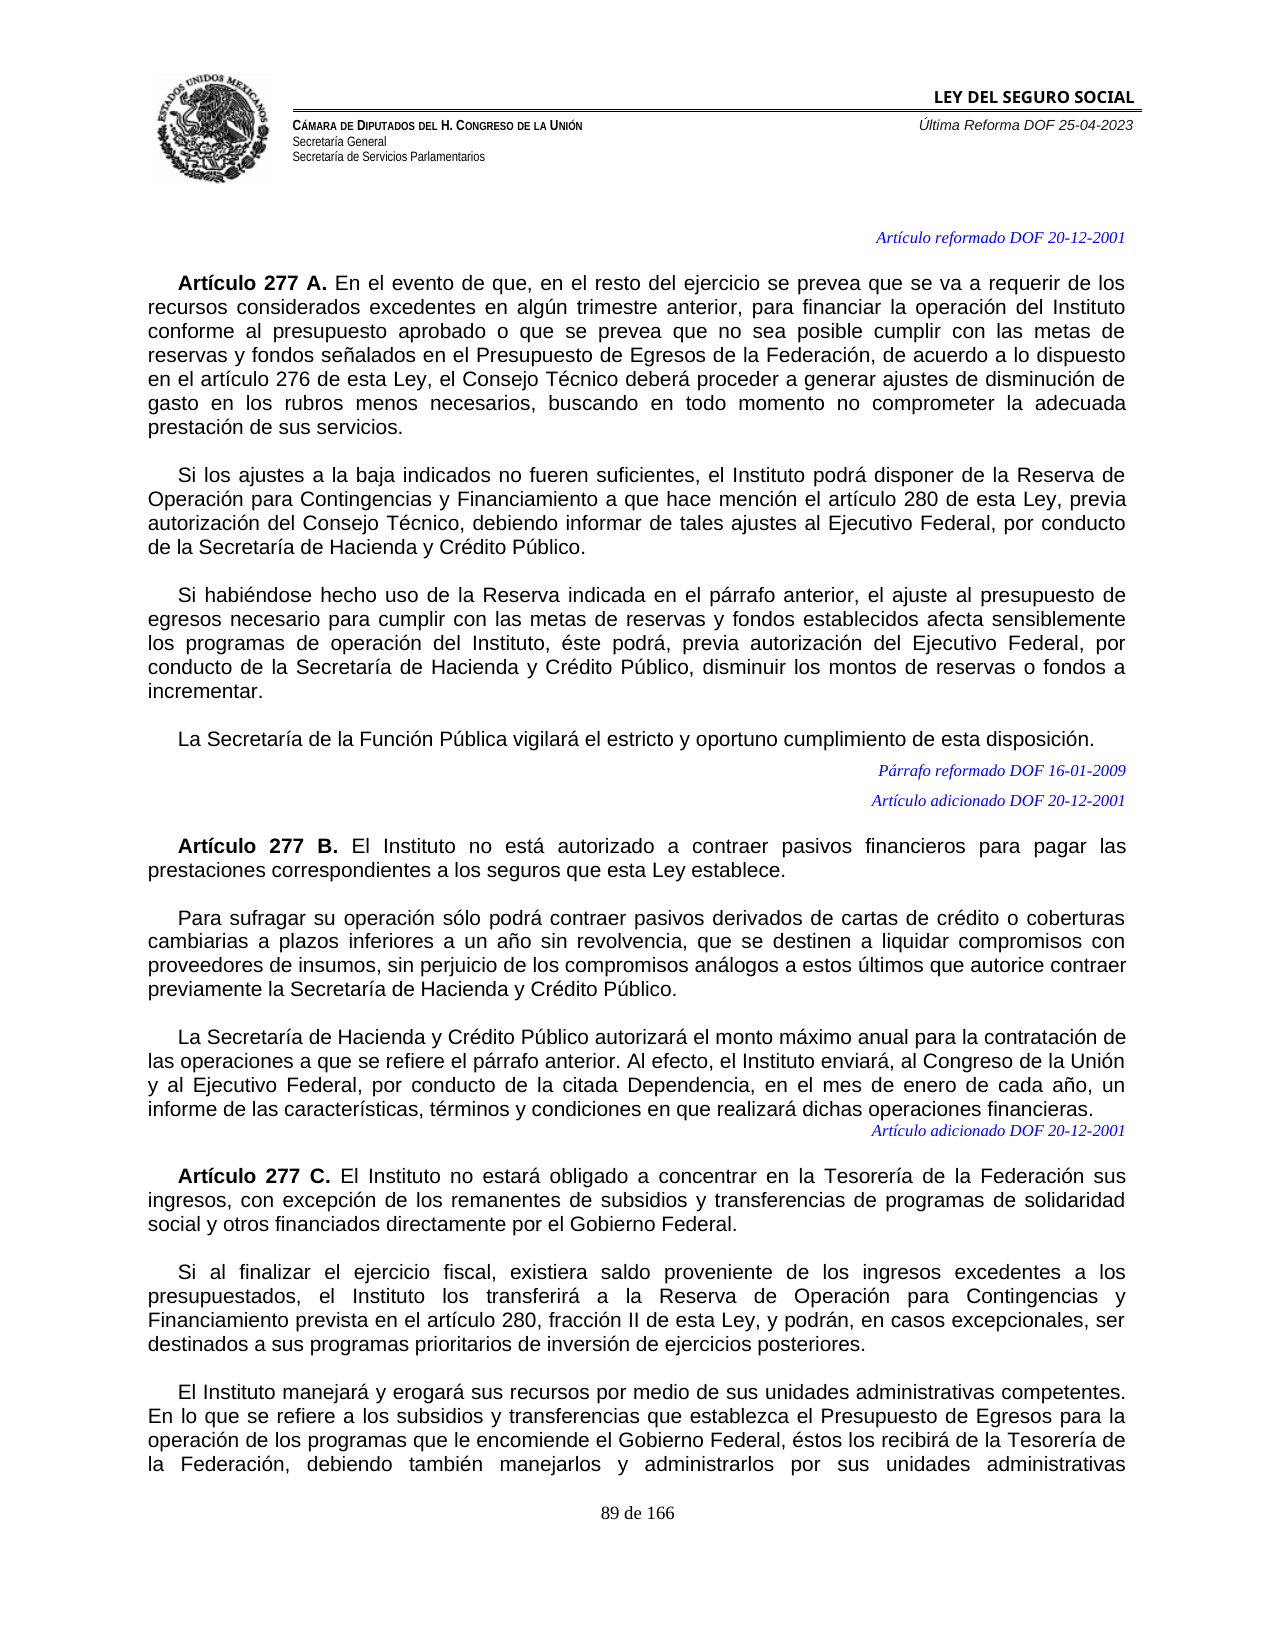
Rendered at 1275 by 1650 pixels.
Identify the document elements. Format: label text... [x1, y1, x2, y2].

text Si al finalizar el ejercicio fiscal, existiera saldo proveniente de los ingresos excedentes a los presupuestados, el Instituto los transferirá a la Reserva de Operación para Contingencias y Financiamiento prevista en el artículo 280, fracción II de esta Ley, y podrán, en casos excepcionales, ser destinados a sus programas prioritarios de inversión de ejercicios posteriores. [148, 1260, 1127, 1356]
text Si habiéndose hecho uso de la Reserva indicada en el párrafo anterior, el ajuste al presupuesto de egresos necesario para cumplir con las metas de reservas y fondos establecidos afecta sensiblemente los programas de operación del Instituto, éste podrá, previa autorización del Ejecutivo Federal, por conducto de la Secretaría de Hacienda y Crédito Público, disminuir los montos de reservas o fondos a incrementar. [148, 583, 1127, 702]
text Artículo reformado DOF 20-12-2001 [148, 228, 1127, 247]
text Si los ajustes a la baja indicados no fueren suficientes, el Instituto podrá disponer de la Reserva de Operación para Contingencias y Financiamiento a que hace mención el artículo 280 de esta Ley, previa autorización del Consejo Técnico, debiendo informar de tales ajustes al Ejecutivo Federal, por conducto de la Secretaría de Hacienda y Crédito Público. [148, 463, 1127, 559]
text Artículo 277 B. El Instituto no está autorizado a contraer pasivos financieros para pagar las prestaciones correspondientes a los seguros que esta Ley establece. [148, 833, 1127, 881]
text La Secretaría de la Función Pública vigilará el estricto y oportuno cumplimiento de esta disposición. [148, 726, 1127, 750]
text El Instituto manejará y erogará sus recursos por medio de sus unidades administrativas competentes. En lo que se refiere a los subsidios y transferencias que establezca el Presupuesto de Egresos para la operación de los programas que le encomiende el Gobierno Federal, éstos los recibirá de la Tesorería de la Federación, debiendo también manejarlos y administrarlos por sus unidades administrativas [148, 1380, 1127, 1476]
text Artículo 277 C. El Instituto no estará obligado a concentrar en la Tesorería de la Federación sus ingresos, con excepción de los remanentes de subsidios y transferencias de programas de solidaridad social y otros financiados directamente por el Gobierno Federal. [148, 1164, 1127, 1236]
text Párrafo reformado DOF 16-01-2009 [148, 761, 1127, 780]
text La Secretaría de Hacienda y Crédito Público autorizará el monto máximo anual para la contratación de las operaciones a que se refiere el párrafo anterior. Al efecto, el Instituto enviará, al Congreso de la Unión y al Ejecutivo Federal, por conducto de la citada Dependencia, en el mes de enero de cada año, un informe de las características, términos y condiciones en que realizará dichas operaciones financieras. [148, 1025, 1127, 1121]
text Artículo 277 A. En el evento de que, en el resto del ejercicio se prevea que se va a requerir de los recursos considerados excedentes en algún trimestre anterior, para financiar la operación del Instituto conforme al presupuesto aprobado o que se prevea que no sea posible cumplir con las metas de reservas y fondos señalados en el Presupuesto de Egresos de la Federación, de acuerdo a lo dispuesto en el artículo 276 de esta Ley, el Consejo Técnico deberá proceder a generar ajustes de disminución de gasto en los rubros menos necesarios, buscando en todo momento no comprometer la adecuada prestación de sus servicios. [148, 271, 1127, 439]
text Artículo adicionado DOF 20-12-2001 [148, 790, 1127, 809]
text Para sufragar su operación sólo podrá contraer pasivos derivados de cartas de crédito o coberturas cambiarias a plazos inferiores a un año sin revolvencia, que se destinen a liquidar compromisos con proveedores de insumos, sin perjuicio de los compromisos análogos a estos últimos que autorice contraer previamente la Secretaría de Hacienda y Crédito Público. [148, 905, 1127, 1001]
text Artículo adicionado DOF 20-12-2001 [148, 1121, 1127, 1140]
